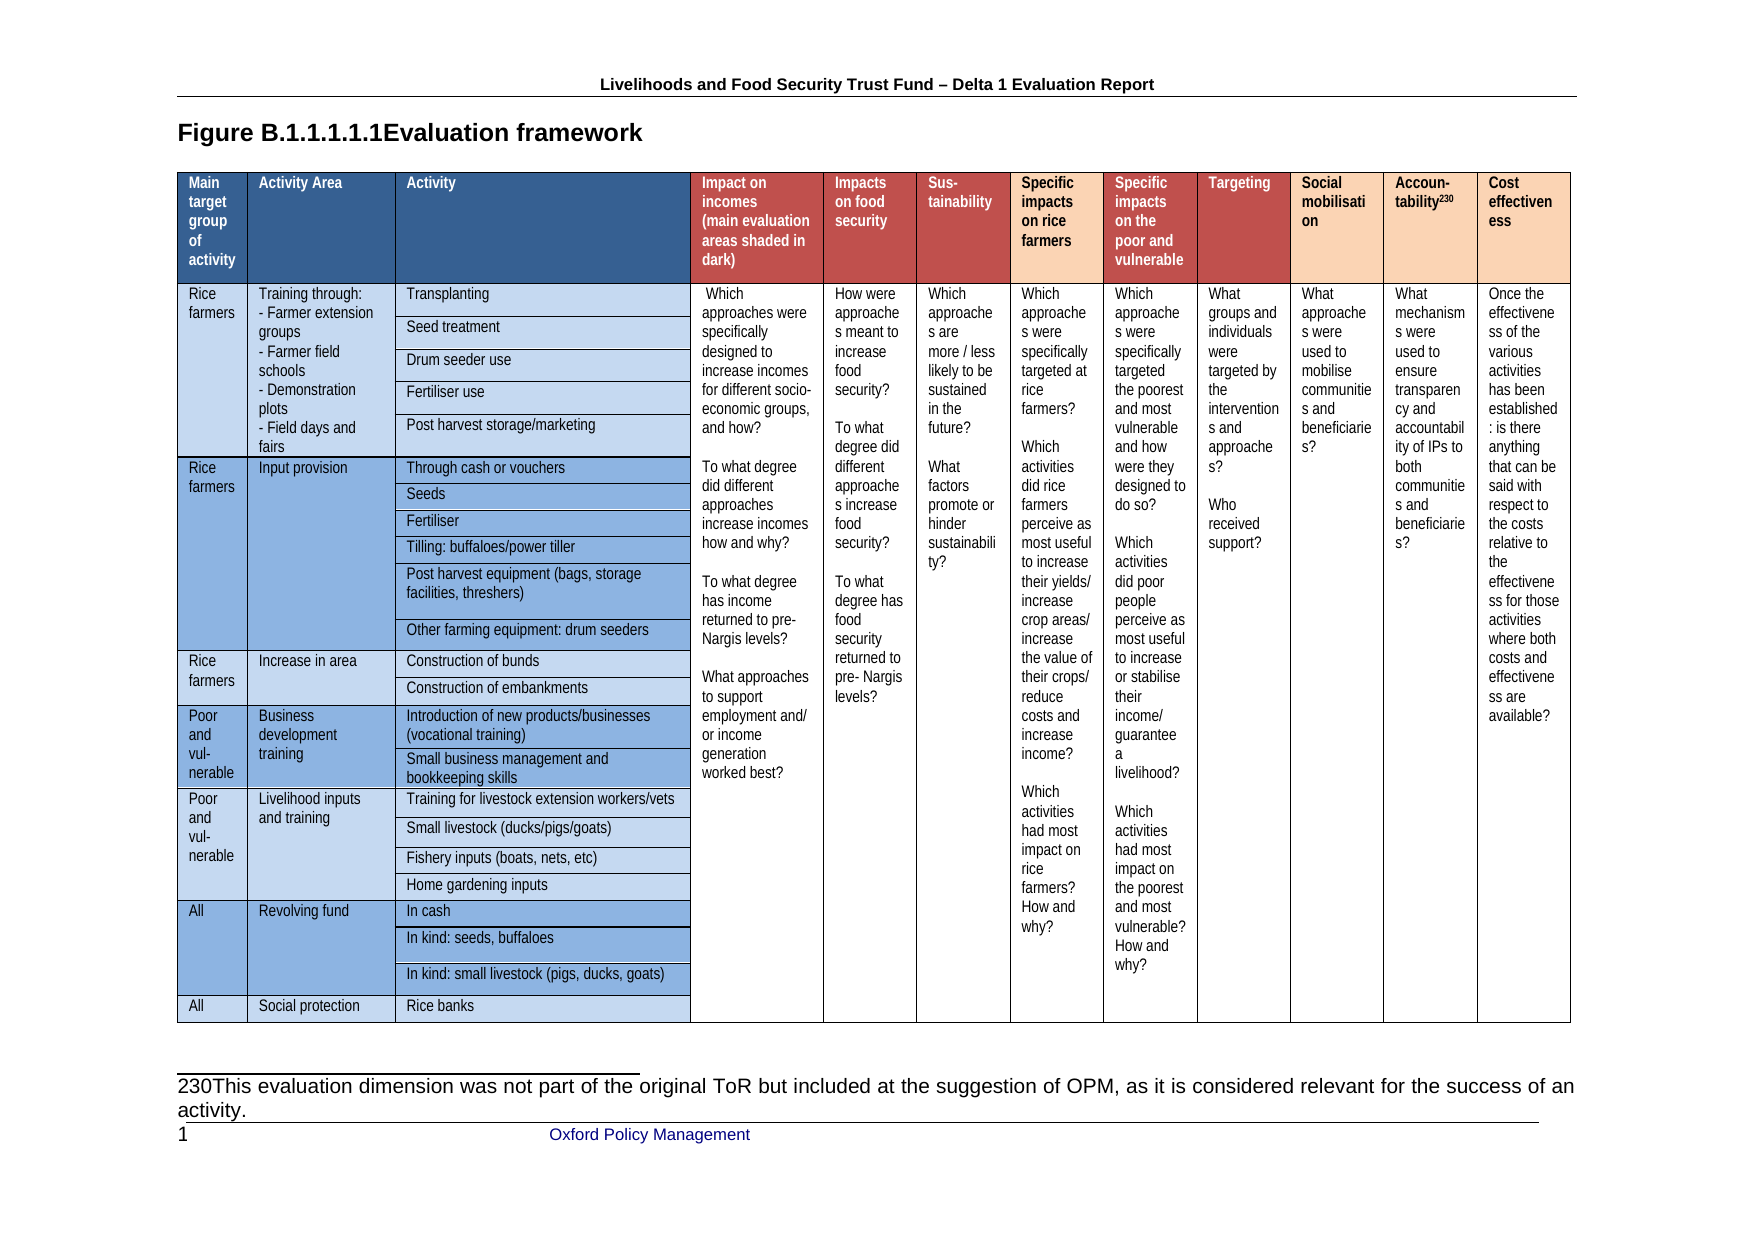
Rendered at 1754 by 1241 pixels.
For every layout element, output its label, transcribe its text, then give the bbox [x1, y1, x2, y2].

table_header Activity Area [248, 173, 395, 283]
table_cell What mechanisms were used to ensure transparency and accountability of IPs to both communities and beneficiaries? [1384, 284, 1477, 1022]
table_cell Training for livestock extension workers/vets [396, 789, 690, 817]
table_cell Which approaches are more / less likely to be sustained in the future? What factors promote or hinder sustainability? [917, 284, 1010, 1022]
table_cell Which approaches were specifically targeted the poorest and most vulnerable and how were they designed to do so? Which activities did poor people perceive as most useful to increase or stabilise their income/ guarantee a livelihood? Which activities had most impact on the poorest and most vulnerable? How and why? [1104, 284, 1197, 1022]
table_cell In kind: seeds, buffaloes [396, 928, 690, 962]
table_cell Introduction of new products/businesses (vocational training) [396, 706, 690, 748]
table_header Targeting [1198, 173, 1290, 283]
table_cell Increase in area [248, 651, 395, 705]
table_cell All [178, 996, 247, 1022]
table_header Activity [396, 173, 690, 283]
table_cell Post harvest storage/marketing [396, 415, 690, 456]
table_cell Fertiliser use [396, 382, 690, 414]
table_cell Poor and vul-nerable [178, 706, 247, 787]
table_cell Business development training [248, 706, 395, 787]
table_cell Training through: - Farmer extension groups - Farmer field schools - Demonstration plots - Field days and fairs [248, 284, 395, 456]
table_cell Small livestock (ducks/pigs/goats) [396, 818, 690, 847]
table_header Specific impacts on rice farmers [1011, 173, 1103, 283]
table_cell Seed treatment [396, 317, 690, 348]
table_cell Input provision [248, 458, 395, 650]
table_cell Fertiliser [396, 511, 690, 536]
table_cell In cash [396, 901, 690, 926]
table_cell Social protection [248, 996, 395, 1022]
table_header Sus-tainability [917, 173, 1010, 283]
table_cell Drum seeder use [396, 350, 690, 381]
table_header Specific impacts on the poor and vulnerable [1104, 173, 1197, 283]
table_cell How were approaches meant to increase food security? To what degree did different approaches increase food security? To what degree has food security returned to pre- Nargis levels? [824, 284, 916, 1022]
table_cell Rice farmers [178, 458, 247, 650]
table_header Social mobilisation [1291, 173, 1383, 283]
table_cell Seeds [396, 484, 690, 509]
table_cell Revolving fund [248, 901, 395, 995]
table_cell Small business management and bookkeeping skills [396, 749, 690, 787]
table_cell Rice banks [396, 996, 690, 1022]
table_cell Poor and vul-nerable [178, 789, 247, 900]
table_cell Through cash or vouchers [396, 458, 690, 483]
table_cell Construction of embankments [396, 678, 690, 705]
table_cell Transplanting [396, 284, 690, 316]
table_cell Home gardening inputs [396, 874, 690, 900]
table_cell Which approaches were specifically targeted at rice farmers? Which activities did rice farmers perceive as most useful to increase their yields/ increase crop areas/ increase the value of their crops/ reduce costs and increase income? Which activities had most impact on rice farmers? How and why? [1011, 284, 1103, 1022]
table_header Main target group of activity [178, 173, 247, 283]
table_cell All [178, 901, 247, 995]
table_cell Which approaches were specifically designed to increase incomes for different socio-economic groups, and how? To what degree did different approaches increase incomes how and why? To what degree has income returned to pre- Nargis levels? What approaches to support employment and/ or income generation worked best? [691, 284, 823, 1022]
table_cell What approaches were used to mobilise communities and beneficiaries? [1291, 284, 1383, 1022]
table_cell In kind: small livestock (pigs, ducks, goats) [396, 964, 690, 995]
table_cell Rice farmers [178, 284, 247, 456]
table_cell Rice farmers [178, 651, 247, 705]
table_header Accoun-tability [1384, 173, 1477, 283]
list Evaluation framework [177, 118, 1577, 147]
table_cell Fishery inputs (boats, nets, etc) [396, 848, 690, 873]
table_cell Livelihood inputs and training [248, 789, 395, 900]
table_header Impacts on food security [824, 173, 916, 283]
table_cell Construction of bunds [396, 651, 690, 677]
table_cell Once the effectiveness of the various activities has been established: is there anything that can be said with respect to the costs relative to the effectiveness for those activities where both costs and effectiveness are available? [1478, 284, 1570, 1022]
table_header Cost effectiveness [1478, 173, 1570, 283]
table_header Impact on incomes (main evaluation areas shaded in dark) [691, 173, 823, 283]
table_cell Tilling: buffaloes/power tiller [396, 537, 690, 563]
table_cell What groups and individuals were targeted by the interventions and approaches? Who received support? [1198, 284, 1290, 1022]
table_cell Post harvest equipment (bags, storage facilities, threshers) [396, 564, 690, 619]
table_cell Other farming equipment: drum seeders [396, 620, 690, 650]
